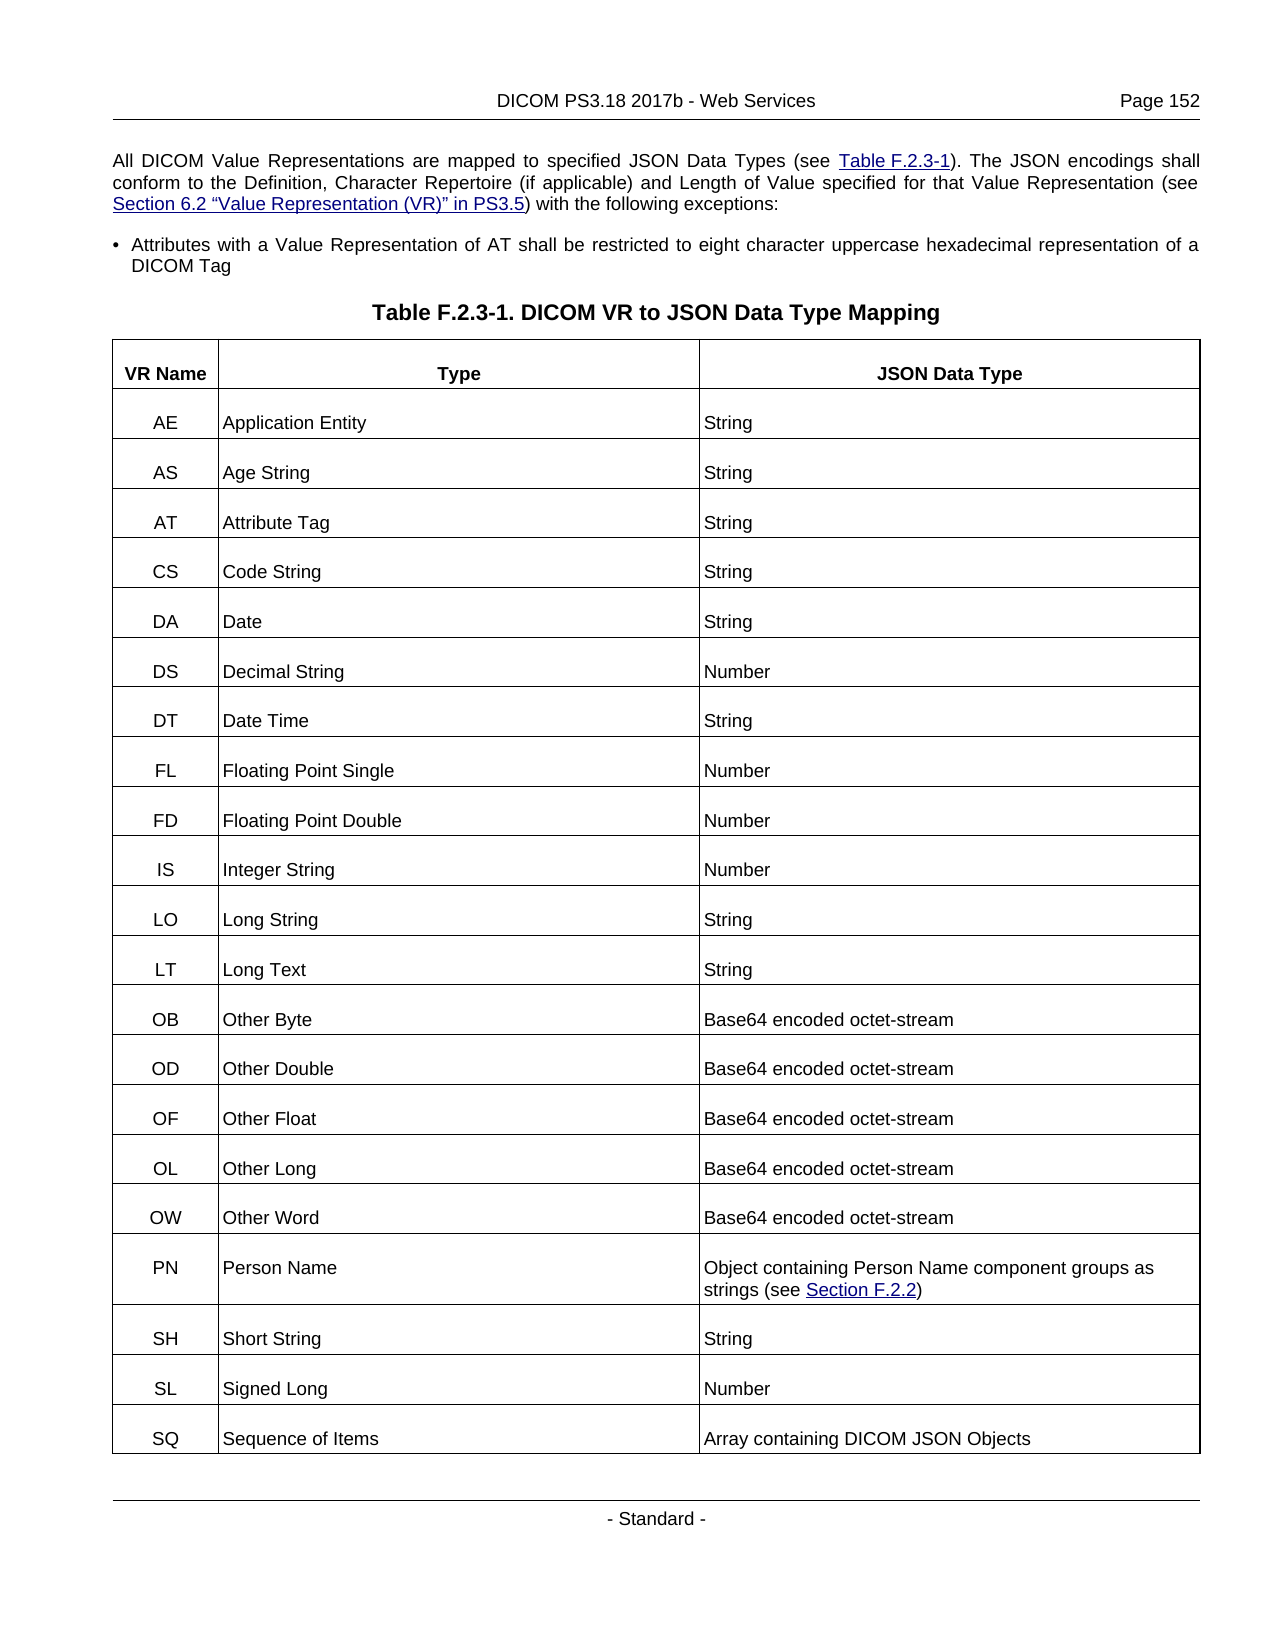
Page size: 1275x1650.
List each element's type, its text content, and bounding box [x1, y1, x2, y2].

table_cell Other Double [219, 1035, 699, 1084]
text All DICOM Value Representations are mapped to specified JSON Data Types (see Table F.2.3-1). The JSON encodings shall conform to the Definition, Character Repertoire (if applicable) and Length of Value specified for that Value Representation (see Section 6.2 “Value Representation (VR)” in PS3.5) with the following exceptions: [112, 150, 1200, 215]
table_cell Age String [219, 439, 699, 487]
table_cell Number [700, 737, 1199, 786]
table_cell OW [113, 1184, 218, 1233]
table_cell Date [219, 588, 699, 637]
text Table F.2.3-1. DICOM VR to JSON Data Type Mapping [112, 299, 1200, 325]
table_cell Number [700, 787, 1199, 835]
table_cell Number [700, 836, 1199, 885]
table_cell Decimal String [219, 638, 699, 686]
table_cell Other Byte [219, 985, 699, 1034]
table_cell Sequence of Items [219, 1405, 699, 1453]
table_cell Base64 encoded octet-stream [700, 1135, 1199, 1183]
table_cell Floating Point Single [219, 737, 699, 786]
table_cell DT [113, 687, 218, 736]
table_cell String [700, 886, 1199, 935]
table_cell Object containing Person Name component groups as strings (see Section F.2.2) [700, 1234, 1199, 1304]
table_cell Base64 encoded octet-stream [700, 1035, 1199, 1084]
table_cell Number [700, 638, 1199, 686]
table_cell Floating Point Double [219, 787, 699, 835]
table_cell String [700, 588, 1199, 637]
table_cell CS [113, 538, 218, 587]
table_cell Number [700, 1355, 1199, 1403]
table_cell Short String [219, 1305, 699, 1354]
table_cell OD [113, 1035, 218, 1084]
table_cell String [700, 936, 1199, 984]
table_cell SQ [113, 1405, 218, 1453]
table_cell Array containing DICOM JSON Objects [700, 1405, 1199, 1453]
table_cell OB [113, 985, 218, 1034]
table_cell PN [113, 1234, 218, 1304]
table_cell Attribute Tag [219, 489, 699, 537]
table_cell AT [113, 489, 218, 537]
table_cell LT [113, 936, 218, 984]
table_header VR Name [113, 340, 218, 388]
table_cell Date Time [219, 687, 699, 736]
table_cell Application Entity [219, 389, 699, 438]
table_cell String [700, 1305, 1199, 1354]
table_cell String [700, 538, 1199, 587]
list Attributes with a Value Representation of AT shall be restricted to eight character uppercase hexadecimal representation of a DICOM Tag [112, 233, 1200, 277]
table_cell Long Text [219, 936, 699, 984]
table_cell Other Float [219, 1085, 699, 1133]
table_cell SL [113, 1355, 218, 1403]
table_cell IS [113, 836, 218, 885]
table_cell Base64 encoded octet-stream [700, 1184, 1199, 1233]
table_cell OL [113, 1135, 218, 1183]
table_cell Integer String [219, 836, 699, 885]
table_cell DS [113, 638, 218, 686]
table_cell String [700, 687, 1199, 736]
table_cell Other Word [219, 1184, 699, 1233]
table_header JSON Data Type [700, 340, 1199, 388]
table_cell Code String [219, 538, 699, 587]
table_cell OF [113, 1085, 218, 1133]
table_cell AE [113, 389, 218, 438]
table_cell AS [113, 439, 218, 487]
table_cell String [700, 389, 1199, 438]
table_cell FD [113, 787, 218, 835]
table_cell Person Name [219, 1234, 699, 1304]
table_cell Base64 encoded octet-stream [700, 985, 1199, 1034]
table_cell SH [113, 1305, 218, 1354]
table_cell Base64 encoded octet-stream [700, 1085, 1199, 1133]
table_cell Long String [219, 886, 699, 935]
table_cell String [700, 489, 1199, 537]
table_cell DA [113, 588, 218, 637]
table_cell LO [113, 886, 218, 935]
table_cell Signed Long [219, 1355, 699, 1403]
table_header Type [219, 340, 699, 388]
table_cell Other Long [219, 1135, 699, 1183]
table_cell FL [113, 737, 218, 786]
table_cell String [700, 439, 1199, 487]
